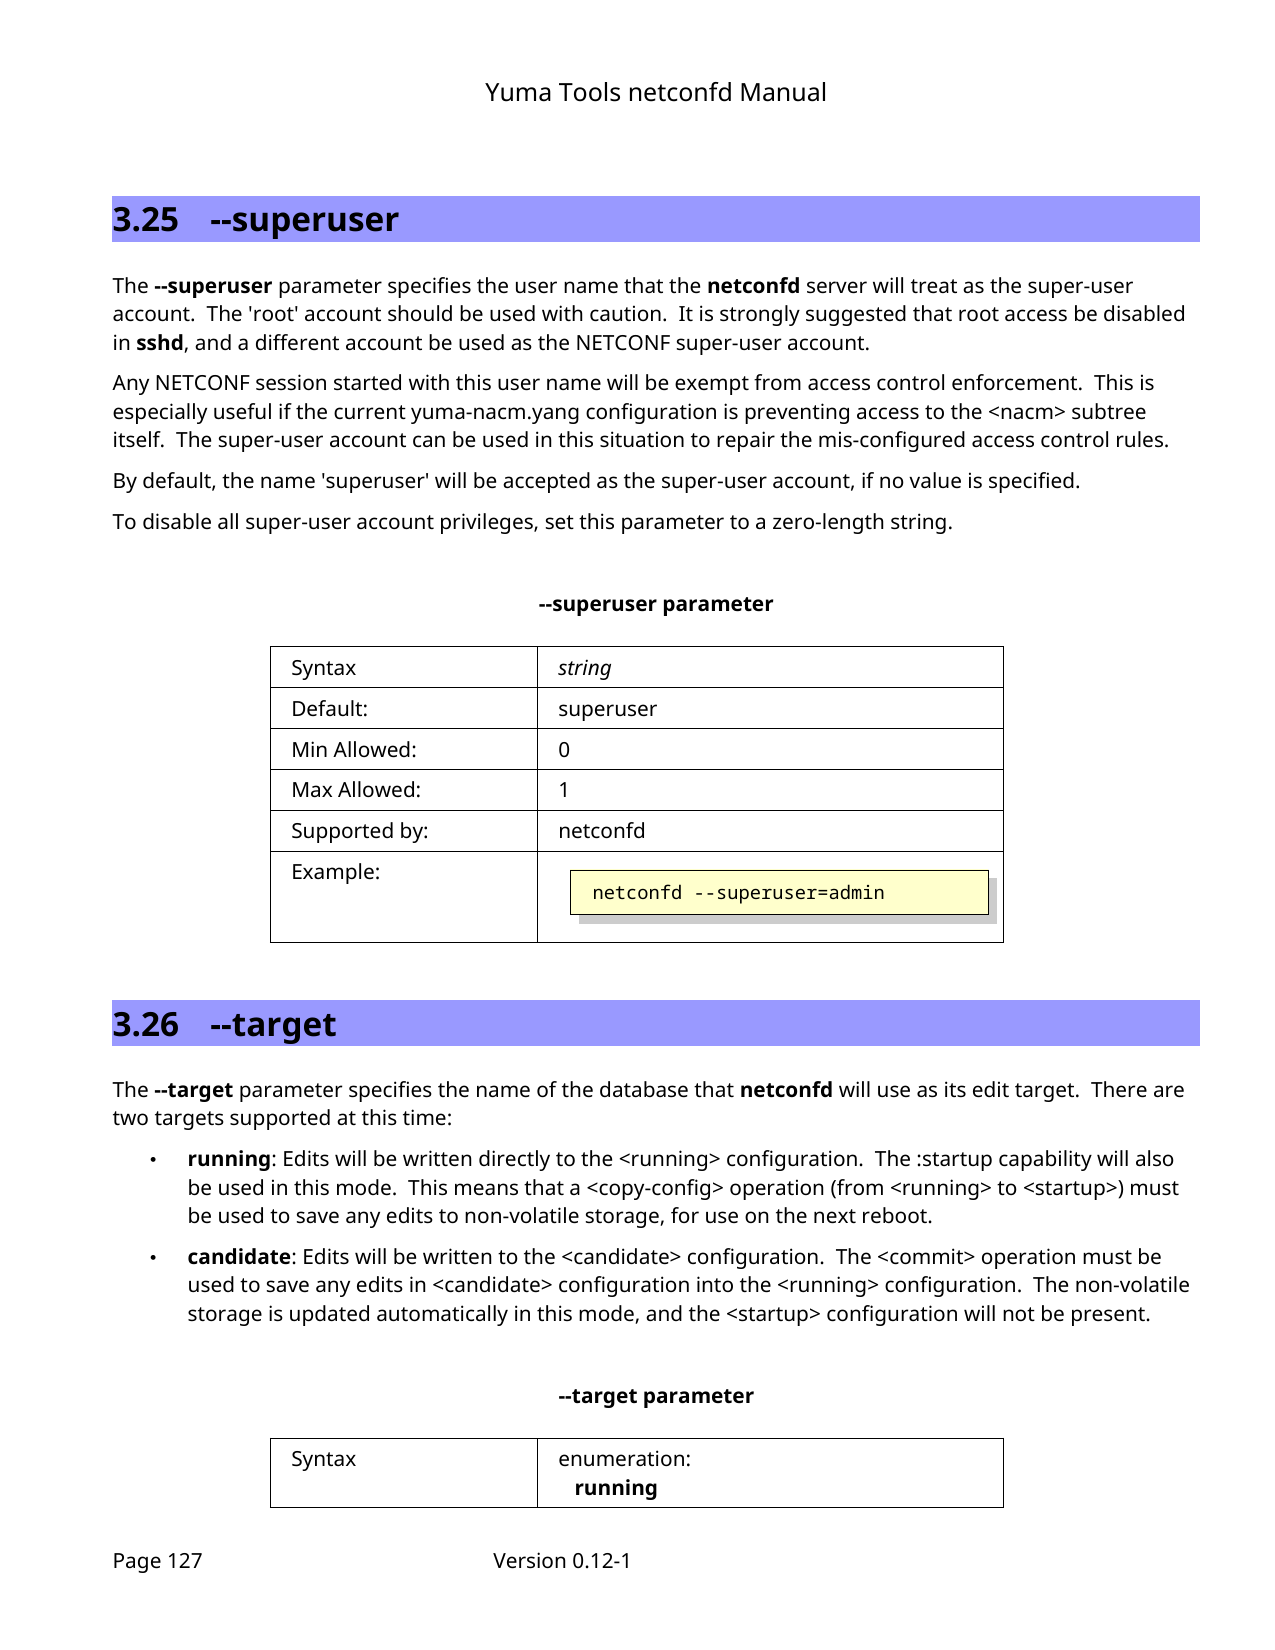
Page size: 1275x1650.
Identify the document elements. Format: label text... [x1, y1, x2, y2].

list running: Edits will be written directly to the <running> configuration. The :startup capability will also be used in this mode. This means that a <copy-config> operation (from <running> to <startup>) must be used to save any edits to non-volatile storage, for use on the next reboot. [150, 1144, 1200, 1229]
table_cell Default: [271, 688, 537, 728]
text To disable all super-user account privileges, set this parameter to a zero-length string. [112, 507, 1200, 536]
table_header Syntax [271, 647, 537, 687]
table_header enumeration: running [538, 1439, 1003, 1507]
table_cell netconfd [538, 811, 1003, 851]
table_header string [538, 647, 1003, 687]
text By default, the name 'superuser' will be accepted as the super-user account, if no value is specified. [112, 466, 1200, 495]
text The --target parameter specifies the name of the database that netconfd will use as its edit target. There are two targets supported at this time: [112, 1075, 1200, 1132]
subtitle --target [112, 1000, 1200, 1046]
subtitle --target parameter [127, 1381, 1185, 1409]
table_cell Example: [271, 852, 537, 942]
table_header Syntax [271, 1439, 537, 1507]
table_cell 0 [538, 729, 1003, 769]
subtitle --superuser parameter [127, 589, 1185, 618]
subtitle --superuser [112, 196, 1200, 242]
list candidate: Edits will be written to the <candidate> configuration. The <commit> operation must be used to save any edits in <candidate> configuration into the <running> configuration. The non-volatile storage is updated automatically in this mode, and the <startup> configuration will not be present. [150, 1242, 1200, 1327]
table_cell 1 [538, 770, 1003, 810]
table_cell netconfd --superuser=admin [538, 852, 1003, 942]
table_cell Supported by: [271, 811, 537, 851]
table_cell Max Allowed: [271, 770, 537, 810]
table_cell Min Allowed: [271, 729, 537, 769]
table_cell superuser [538, 688, 1003, 728]
text Any NETCONF session started with this user name will be exempt from access control enforcement. This is especially useful if the current yuma-nacm.yang configuration is preventing access to the <nacm> subtree itself. The super-user account can be used in this situation to repair the mis-configured access control rules. [112, 368, 1200, 454]
text The --superuser parameter specifies the user name that the netconfd server will treat as the super-user account. The 'root' account should be used with caution. It is strongly suggested that root access be disabled in sshd, and a different account be used as the NETCONF super-user account. [112, 271, 1200, 356]
